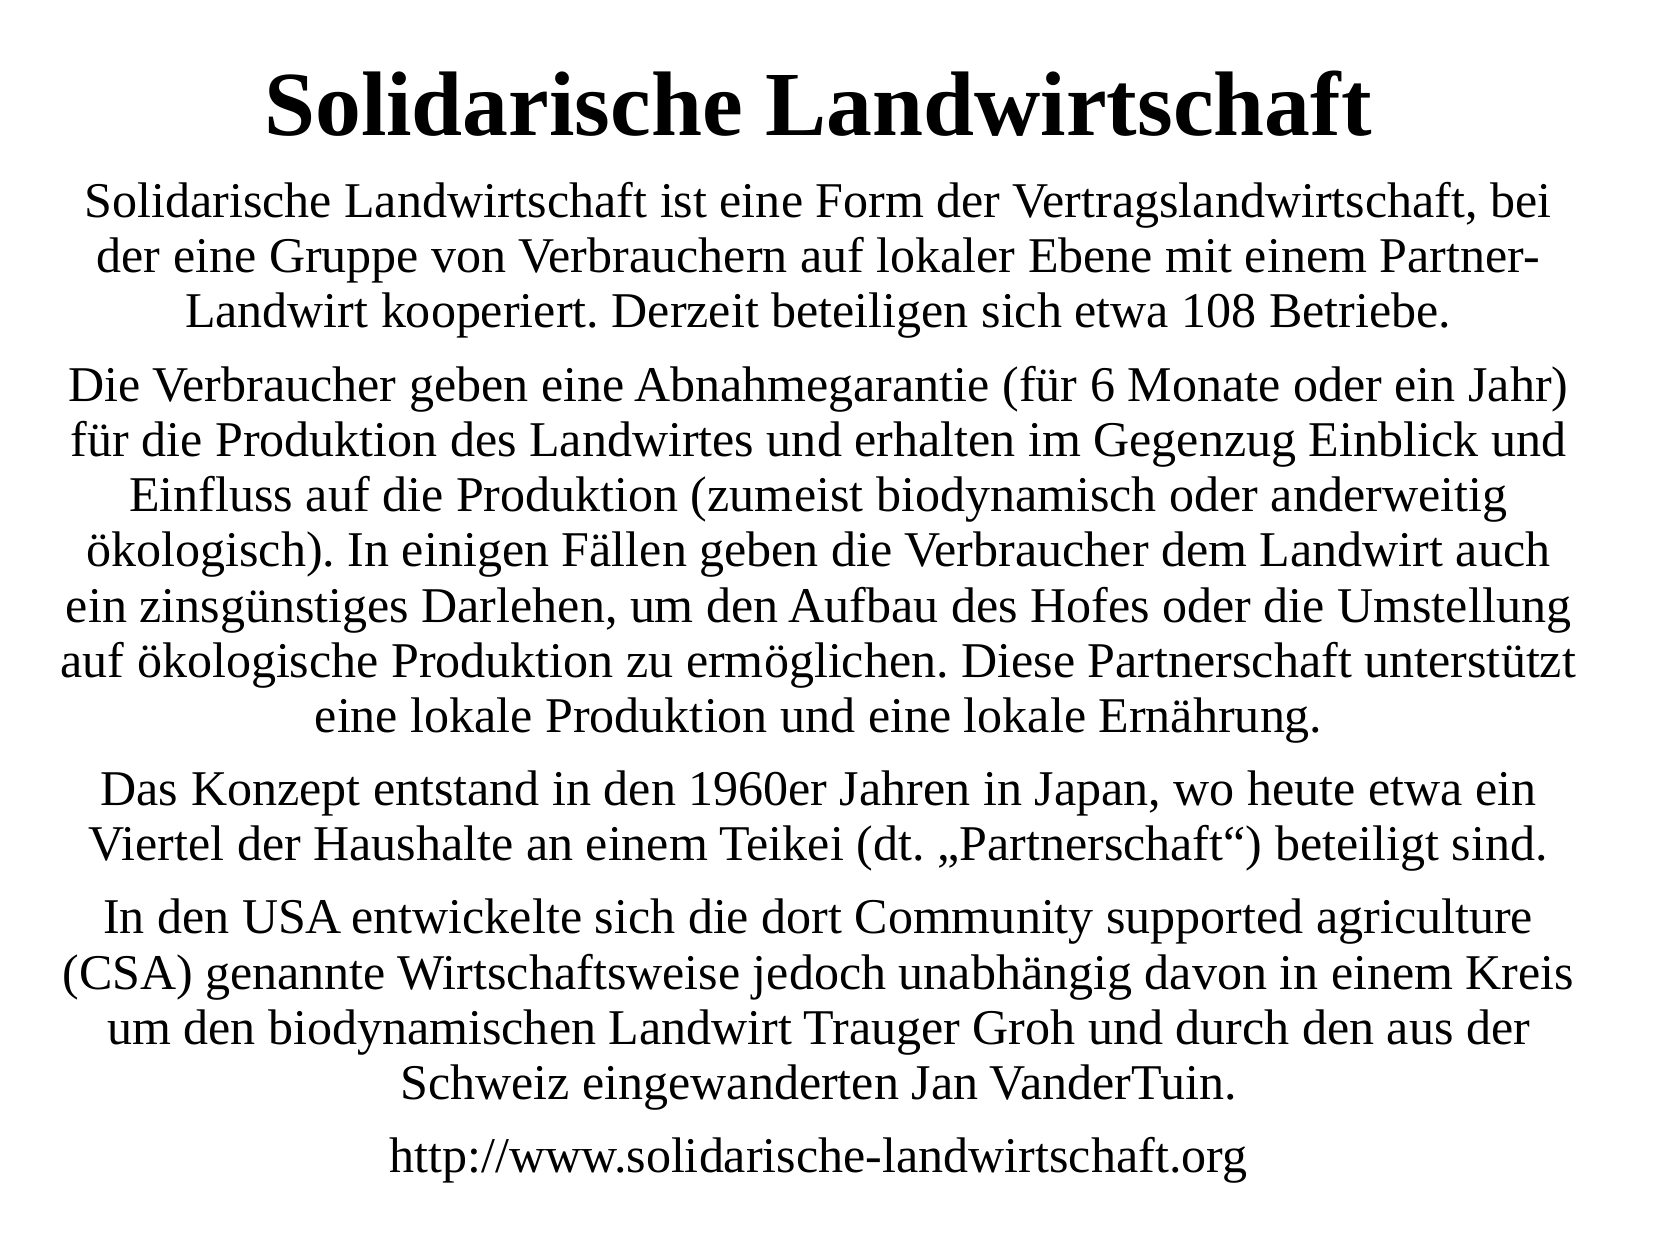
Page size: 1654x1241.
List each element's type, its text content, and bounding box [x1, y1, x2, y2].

text_box Solidarische Landwirtschaft Solidarische Landwirtschaft ist eine Form der Vertragslandwirtschaft, bei der eine Gruppe von Verbrauchern auf lokaler Ebene mit einem Partner-Landwirt kooperiert. Derzeit beteiligen sich etwa 108 Betriebe. Die Verbraucher geben eine Abnahmegarantie (für 6 Monate oder ein Jahr) für die Produktion des Landwirtes und erhalten im Gegenzug Einblick und Einfluss auf die Produktion (zumeist biodynamisch oder anderweitig ökologisch). In einigen Fällen geben die Verbraucher dem Landwirt auch ein zinsgünstiges Darlehen, um den Aufbau des Hofes oder die Umstellung auf ökologische Produktion zu ermöglichen. Diese Partnerschaft unterstützt eine lokale Produktion und eine lokale Ernährung. Das Konzept entstand in den 1960er Jahren in Japan, wo heute etwa ein Viertel der Haushalte an einem Teikei (dt. „Partnerschaft“) beteiligt sind. In den USA entwickelte sich die dort Community supported agriculture (CSA) genannte Wirtschaftsweise jedoch unabhängig davon in einem Kreis um den biodynamischen Landwirt Trauger Groh und durch den aus der Schweiz eingewanderten Jan VanderTuin. http://www.solidarische-landwirtschaft.org [45, 46, 1606, 1200]
